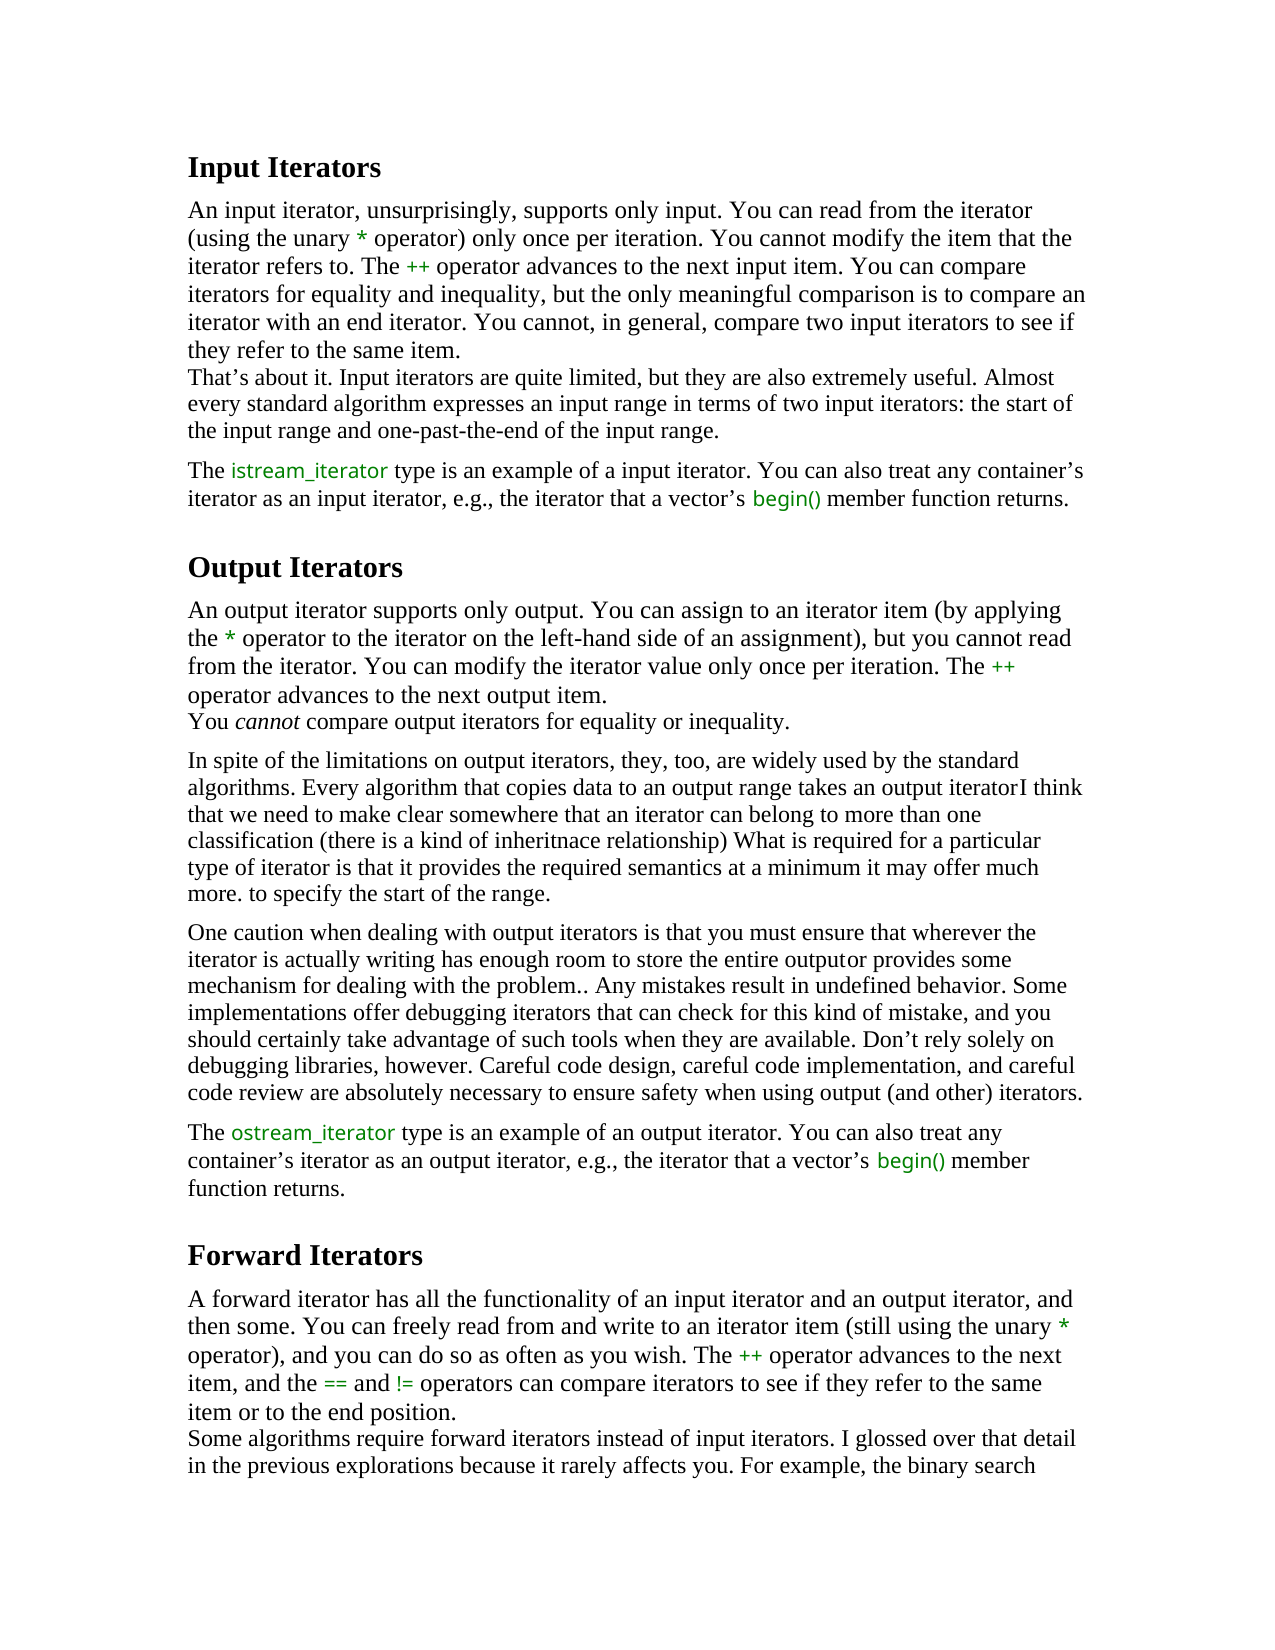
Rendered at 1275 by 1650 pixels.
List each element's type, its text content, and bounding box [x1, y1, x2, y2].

text That’s about it. Input iterators are quite limited, but they are also extremely useful. Almost every standard algorithm expresses an input range in terms of two input iterators: the start of the input range and one-past-the-end of the input range. [187, 364, 1087, 443]
text An input iterator, unsurprisingly, supports only input. You can read from the iterator (using the unary * operator) only once per iteration. You cannot modify the item that the iterator refers to. The ++ operator advances to the next input item. You can compare iterators for equality and inequality, but the only meaningful comparison is to compare an iterator with an end iterator. You cannot, in general, compare two input iterators to see if they refer to the same item. [187, 196, 1087, 364]
subtitle Input Iterators [187, 150, 1087, 183]
text Some algorithms require forward iterators instead of input iterators. I glossed over that detail in the previous explorations because it rarely affects you. For example, the binary search [187, 1425, 1087, 1478]
text The ostream_iterator type is an example of an output iterator. You can also treat any container’s iterator as an output iterator, e.g., the iterator that a vector’s begin() member function returns. [187, 1118, 1087, 1201]
text The istream_iterator type is an example of a input iterator. You can also treat any container’s iterator as an input iterator, e.g., the iterator that a vector’s begin() member function returns. [187, 456, 1087, 513]
text You cannot compare output iterators for equality or inequality. [187, 708, 1087, 735]
subtitle Forward Iterators [187, 1239, 1087, 1272]
text An output iterator supports only output. You can assign to an iterator item (by applying the * operator to the iterator on the left-hand side of an assignment), but you cannot read from the iterator. You can modify the iterator value only once per iteration. The ++ operator advances to the next output item. [187, 596, 1087, 708]
text In spite of the limitations on output iterators, they, too, are widely used by the standard algorithms. Every algorithm that copies data to an output range takes an output iteratorI think that we need to make clear somewhere that an iterator can belong to more than one classification (there is a kind of inheritnace relationship) What is required for a particular type of iterator is that it provides the required semantics at a minimum it may offer much more. to specify the start of the range. [187, 747, 1087, 907]
text A forward iterator has all the functionality of an input iterator and an output iterator, and then some. You can freely read from and write to an iterator item (still using the unary * operator), and you can do so as often as you wish. The ++ operator advances to the next item, and the == and != operators can compare iterators to see if they refer to the same item or to the end position. [187, 1285, 1087, 1425]
text One caution when dealing with output iterators is that you must ensure that wherever the iterator is actually writing has enough room to store the entire outputor provides some mechanism for dealing with the problem.. Any mistakes result in undefined behavior. Some implementations offer debugging iterators that can check for this kind of mistake, and you should certainly take advantage of such tools when they are available. Don’t rely solely on debugging libraries, however. Careful code design, careful code implementation, and careful code review are absolutely necessary to ensure safety when using output (and other) iterators. [187, 919, 1087, 1105]
subtitle Output Iterators [187, 550, 1087, 584]
